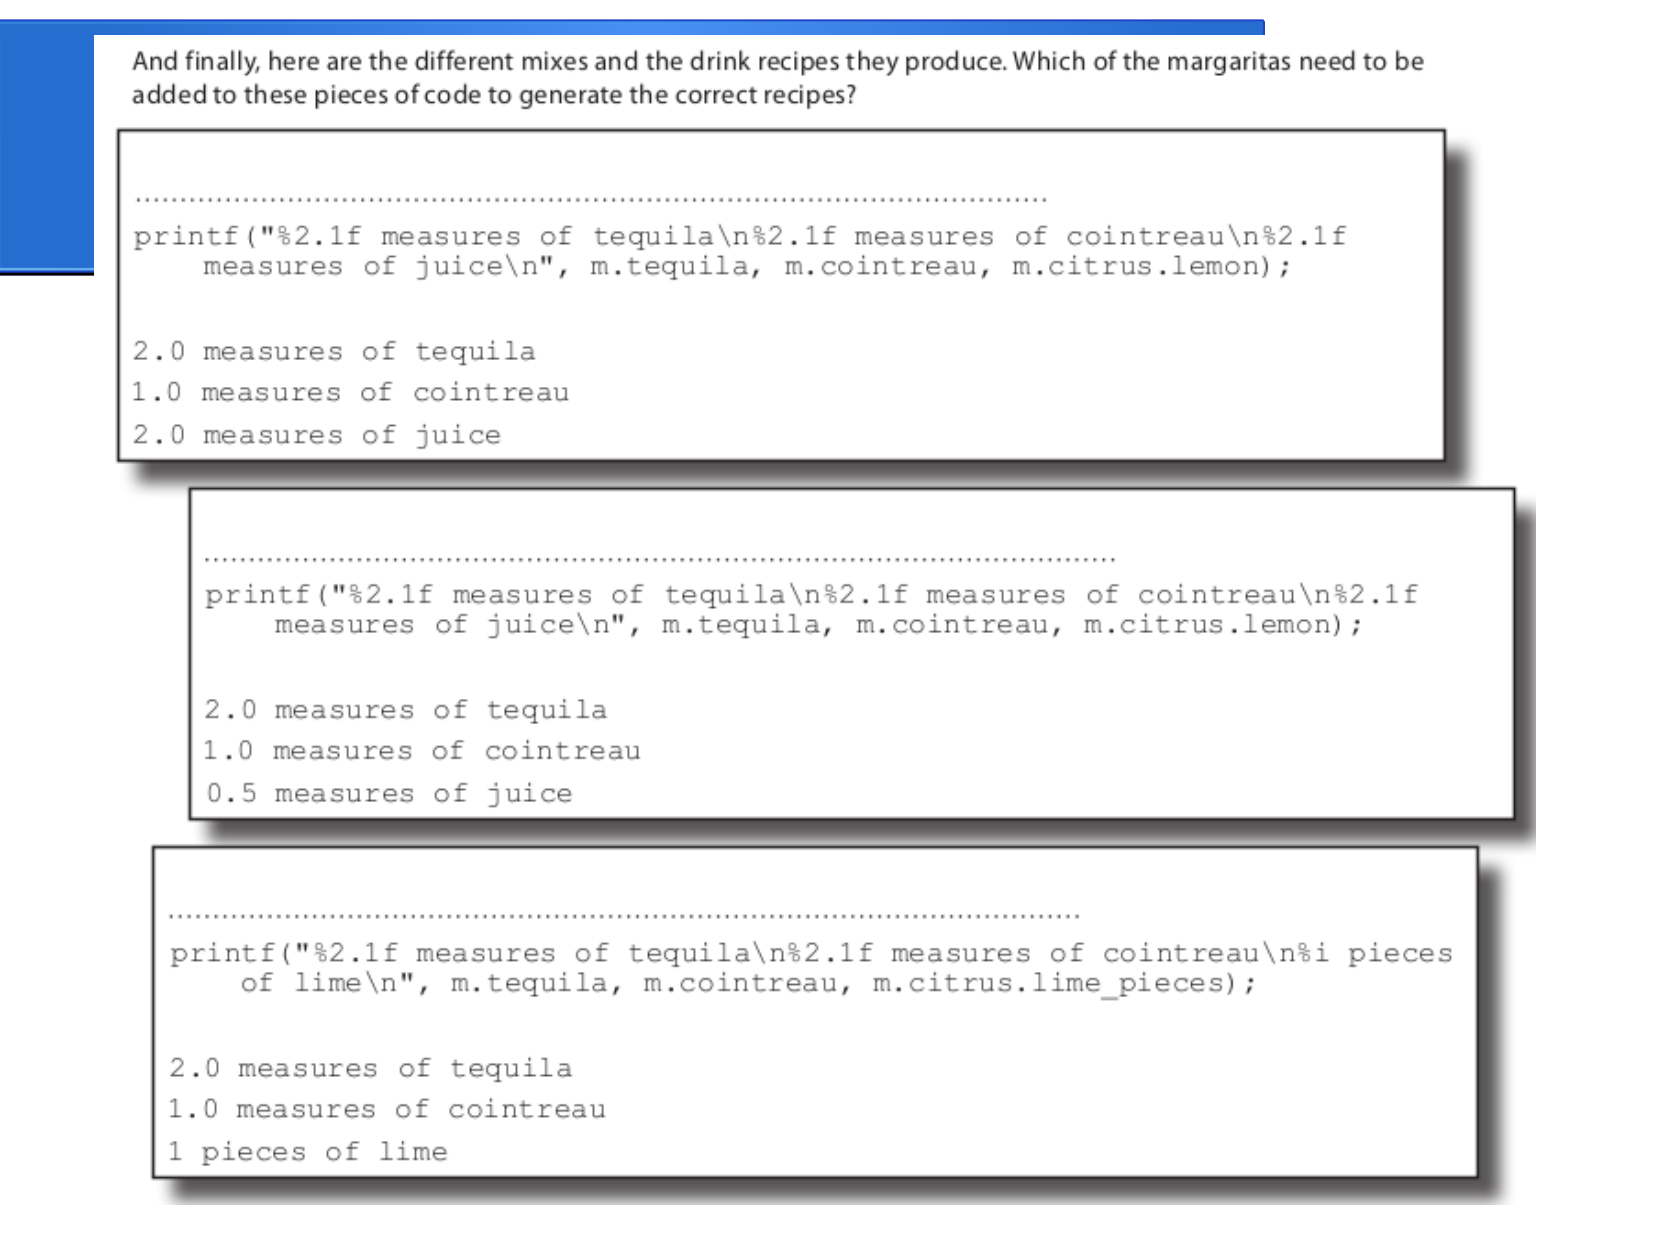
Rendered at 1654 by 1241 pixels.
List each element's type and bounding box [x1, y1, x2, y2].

picture [94, 35, 1536, 1205]
